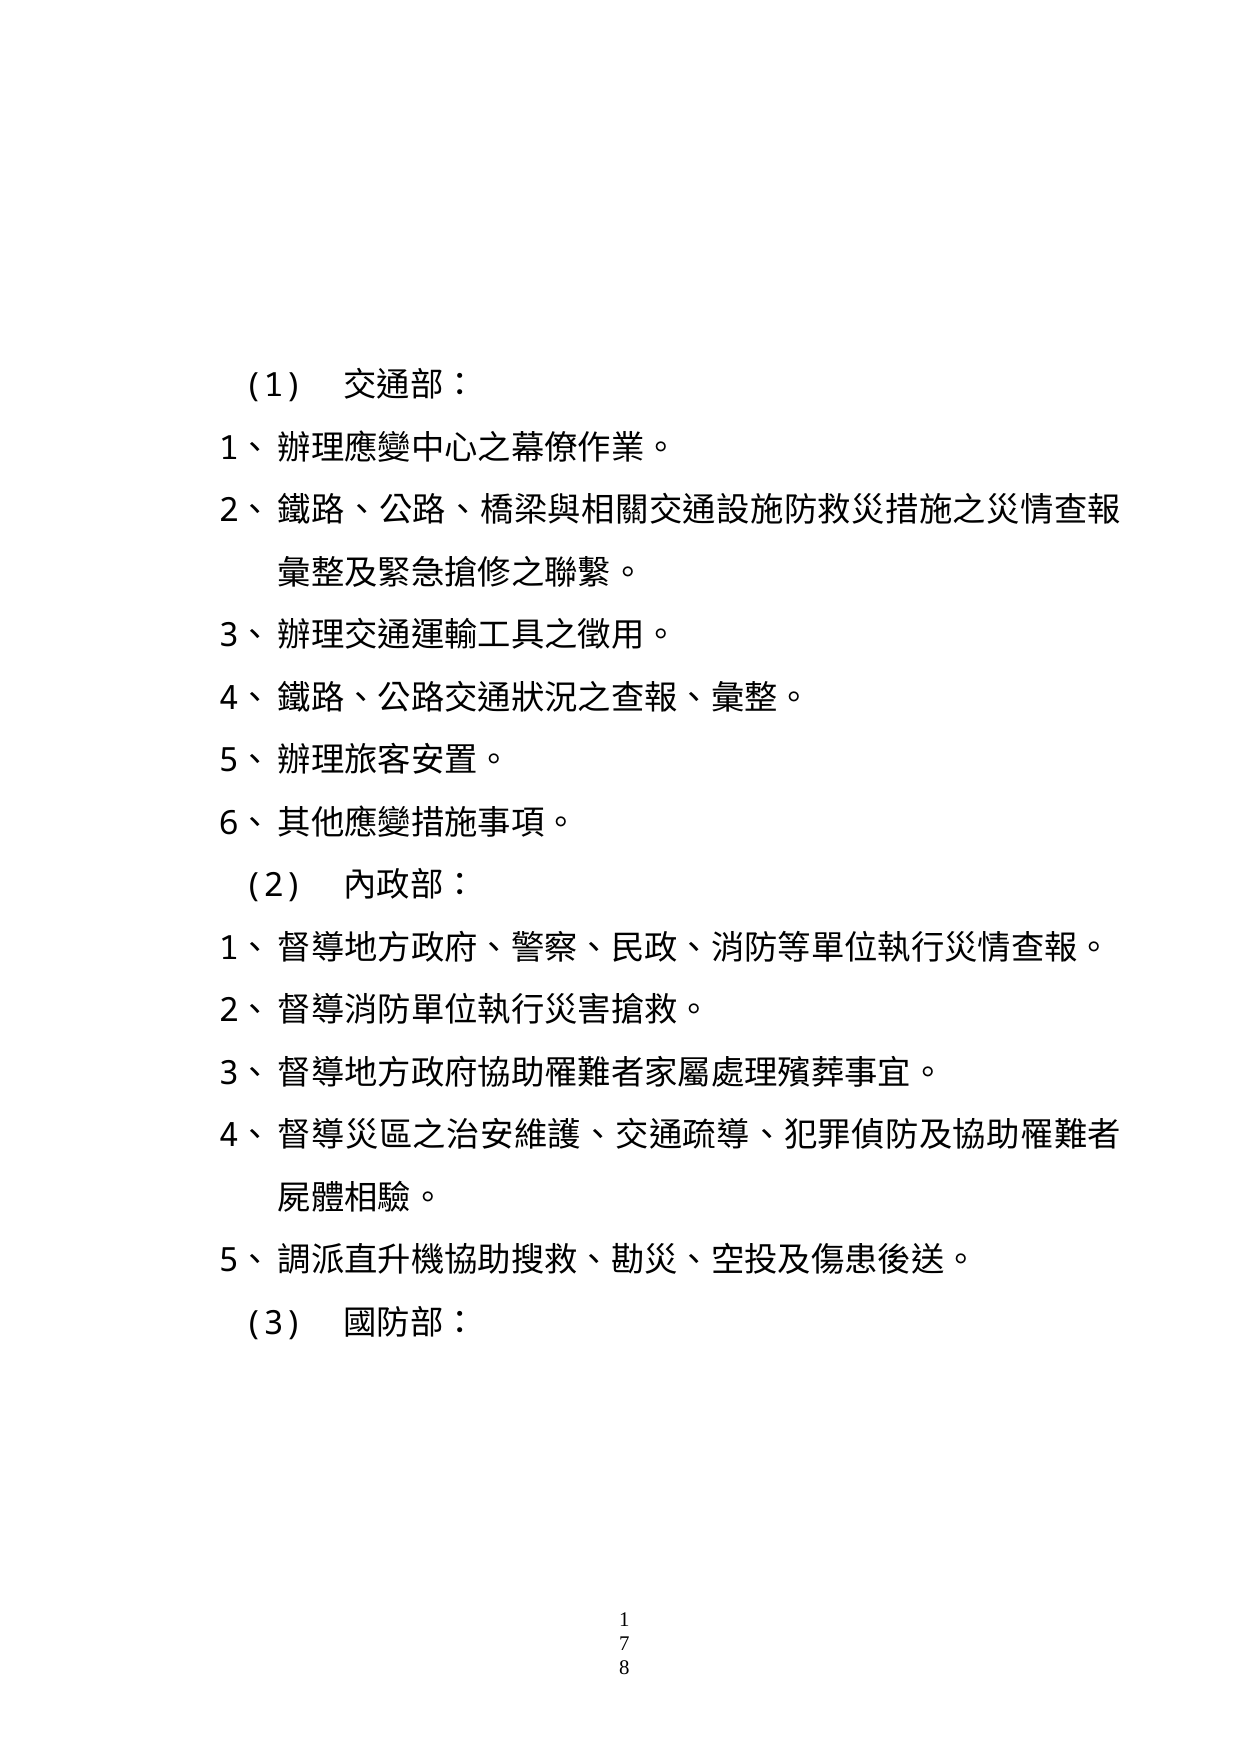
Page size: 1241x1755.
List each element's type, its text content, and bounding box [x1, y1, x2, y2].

list 調派直升機協助搜救、勘災、空投及傷患後送。 [218, 1216, 1122, 1278]
list 其他應變措施事項。 [218, 778, 1122, 841]
list 辦理應變中心之幕僚作業。 [218, 403, 1122, 466]
list 鐵路、公路、橋梁與相關交通設施防救災措施之災情查報、彙整及緊急搶修之聯繫。 [218, 466, 1122, 591]
list 國防部： [243, 1278, 1122, 1341]
list 交通部： [243, 341, 1122, 403]
list 督導地方政府、警察、民政、消防等單位執行災情查報。 [218, 903, 1122, 966]
list 督導地方政府協助罹難者家屬處理殯葬事宜。 [218, 1028, 1122, 1091]
list 辦理交通運輸工具之徵用。 [218, 591, 1122, 653]
list 督導災區之治安維護、交通疏導、犯罪偵防及協助罹難者屍體相驗。 [218, 1091, 1122, 1216]
list 辦理旅客安置。 [218, 716, 1122, 778]
list 督導消防單位執行災害搶救。 [218, 966, 1122, 1028]
list 鐵路、公路交通狀況之查報、彙整。 [218, 653, 1122, 716]
list 內政部： [243, 841, 1122, 903]
